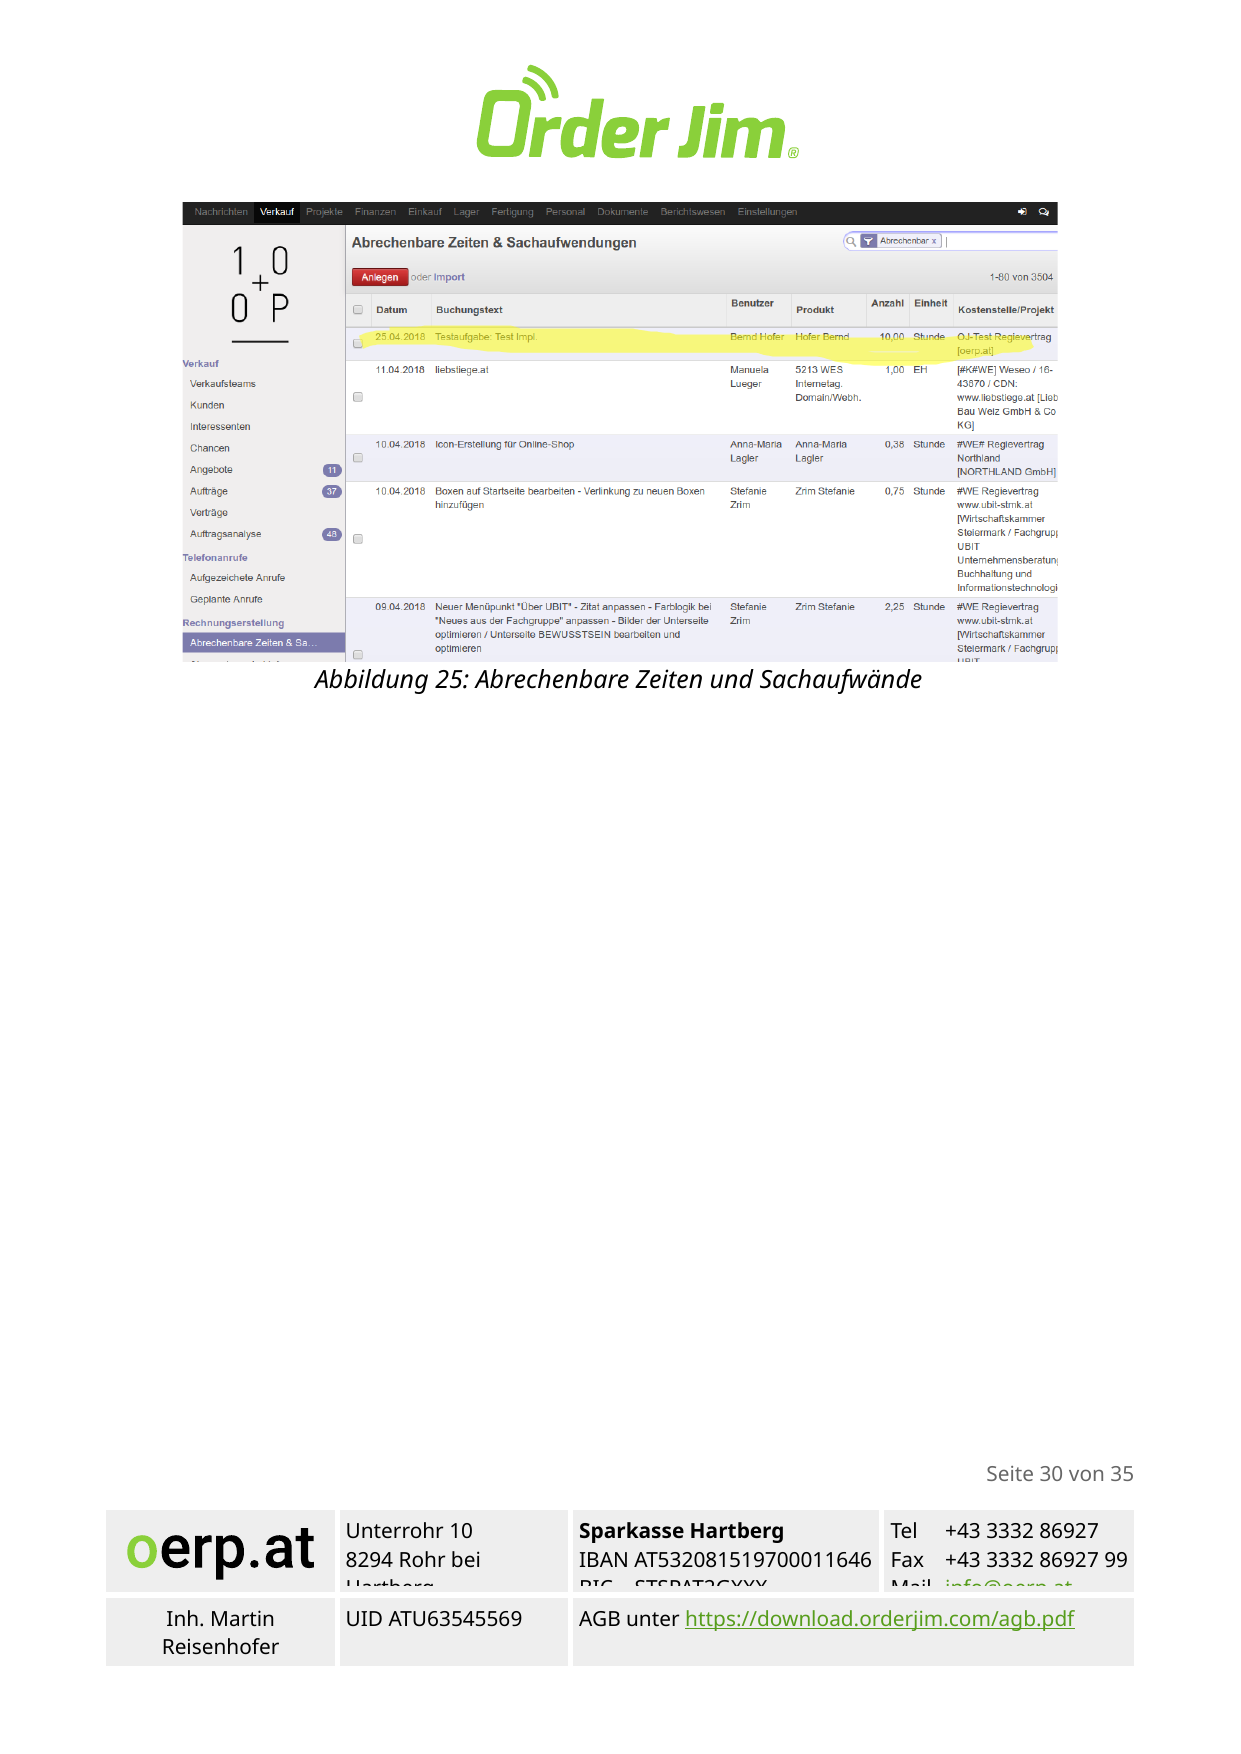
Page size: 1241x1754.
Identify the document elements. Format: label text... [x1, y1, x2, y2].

text Abbildung 25: Abrechenbare Zeiten und Sachaufwände [183, 662, 1058, 696]
picture [182, 202, 1058, 662]
